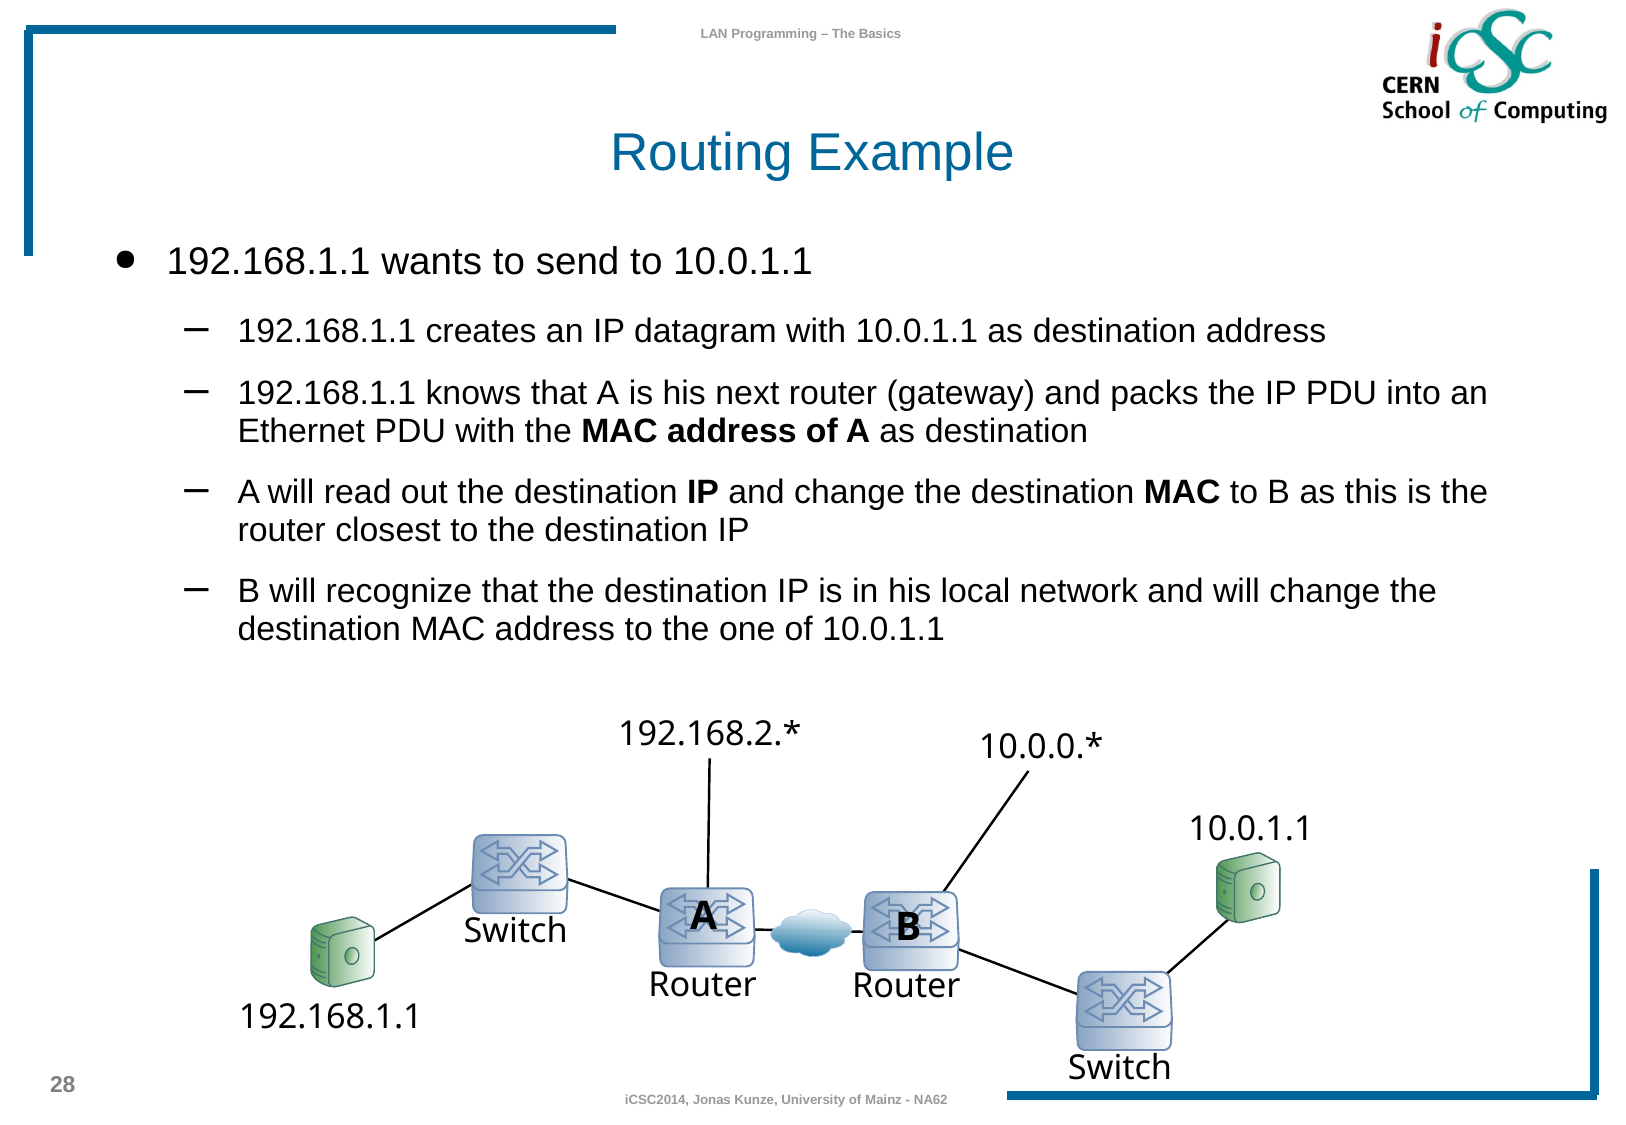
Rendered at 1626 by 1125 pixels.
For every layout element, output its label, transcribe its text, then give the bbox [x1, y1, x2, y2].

picture [1381, 8, 1608, 125]
list 192.168.1.1 wants to send to 10.0.1.1 192.168.1.1 creates an IP datagram with 10.0.1.1 as destination address 192.168.1.1 knows that A is his next router (gateway) and packs the IP PDU into an Ethernet PDU with the MAC address of A as destination A will read out the destination IP and change the destination MAC to B as this is the router closest to the destination IP B will recognize that the destination IP is in his local network and will change the destination MAC address to the one of 10.0.1.1 [95, 239, 1501, 1066]
picture [242, 720, 1327, 1081]
title Routing Example [81, 44, 1544, 233]
